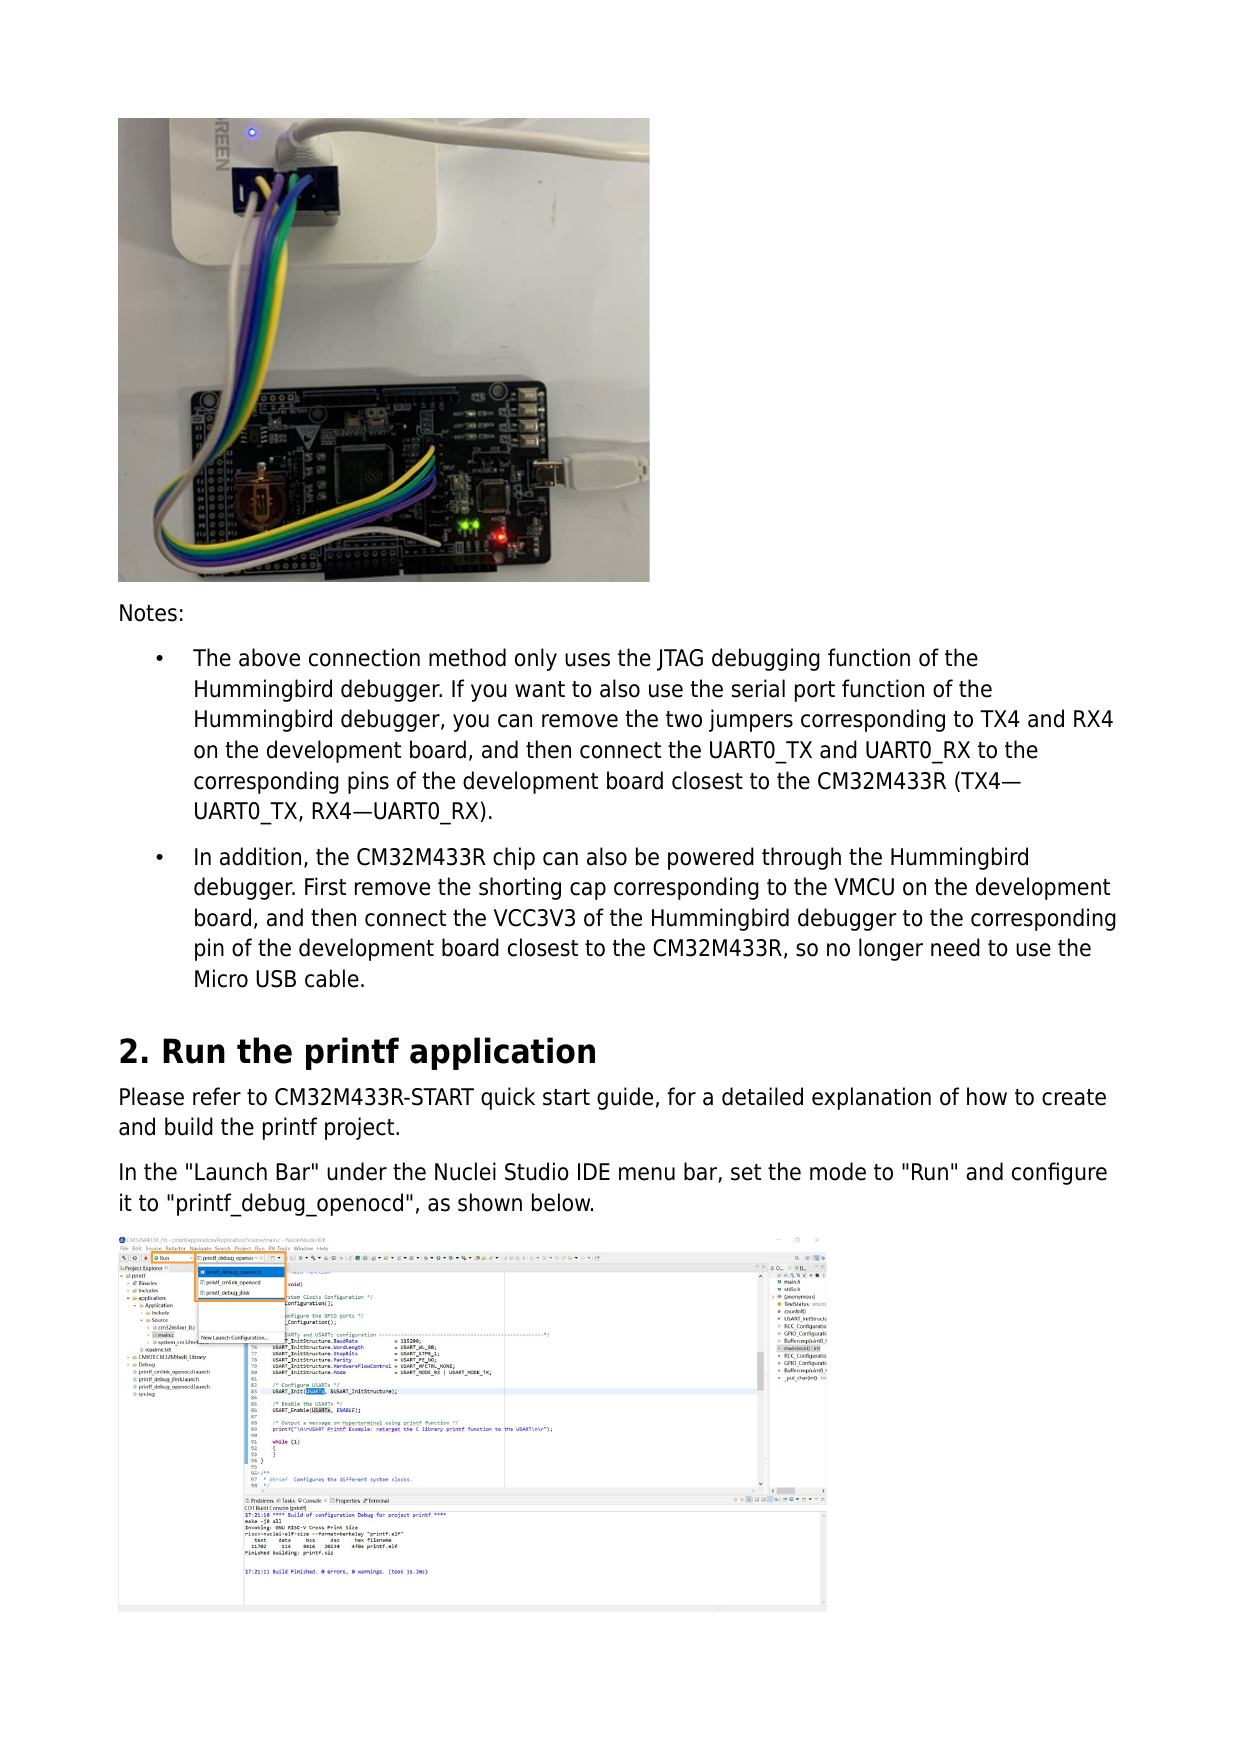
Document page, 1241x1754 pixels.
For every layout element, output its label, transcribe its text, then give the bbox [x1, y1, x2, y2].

list The above connection method only uses the JTAG debugging function of the Hummingbird debugger. If you want to also use the serial port function of the Hummingbird debugger, you can remove the two jumpers corresponding to TX4 and RX4 on the development board, and then connect the UART0_TX and UART0_RX to the corresponding pins of the development board closest to the CM32M433R (TX4—UART0_TX, RX4—UART0_RX). [156, 645, 1122, 825]
text Please refer to CM32M433R-START quick start guide, for a detailed explanation of how to create and build the printf project. [118, 1084, 1122, 1141]
picture [118, 1235, 827, 1612]
text In the "Launch Bar" under the Nuclei Studio IDE menu bar, set the mode to "Run" and configure it to "printf_debug_openocd", as shown below. [118, 1159, 1122, 1217]
list In addition, the CM32M433R chip can also be powered through the Hummingbird debugger. First remove the shorting cap corresponding to the VMCU on the development board, and then connect the VCC3V3 of the Hummingbird debugger to the corresponding pin of the development board closest to the CM32M433R, so no longer need to use the Micro USB cable. [156, 844, 1122, 993]
picture [118, 118, 650, 582]
subtitle 2. Run the printf application [118, 1032, 1122, 1071]
text Notes: [118, 600, 1122, 627]
